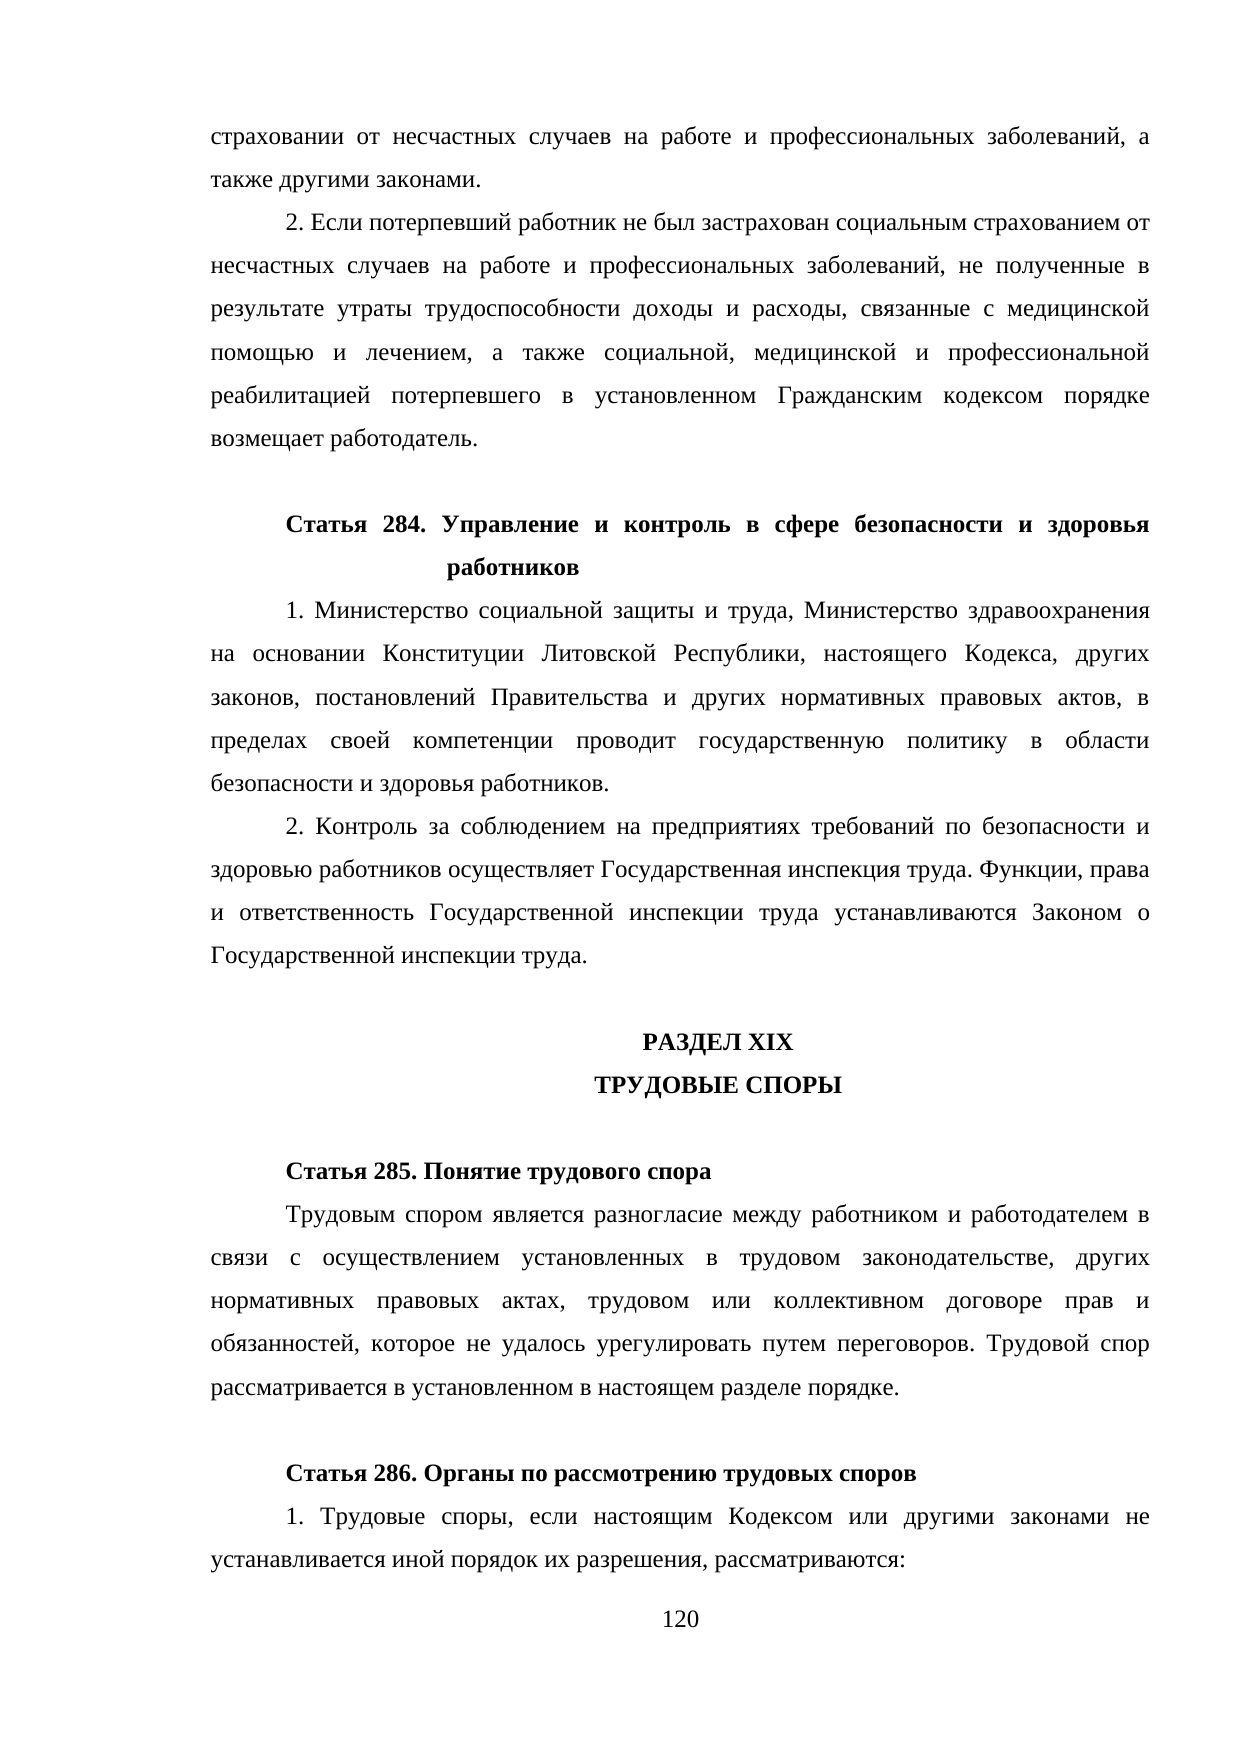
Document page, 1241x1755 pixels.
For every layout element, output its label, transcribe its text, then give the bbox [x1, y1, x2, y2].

text страховании от несчастных случаев на работе и профессиональных заболеваний, а также другими законами. [210, 121, 1151, 193]
text Статья 284. Управление и контроль в сфере безопасности и здоровья работников [285, 509, 1151, 581]
text Трудовым спором является разногласие между работником и работодателем в связи с осуществлением установленных в трудовом законодательстве, других нормативных правовых актах, трудовом или коллективном договоре прав и обязанностей, которое не удалось урегулировать путем переговоров. Трудовой спор рассматривается в установленном в настоящем разделе порядке. [210, 1199, 1151, 1400]
text Статья 285. Понятие трудового спора [210, 1156, 1151, 1185]
text 1. Трудовые споры, если настоящим Кодексом или другими законами не устанавливается иной порядок их разрешения, рассматриваются: [210, 1501, 1151, 1573]
text 1. Министерство социальной защиты и труда, Министерство здравоохранения на основании Конституции Литовской Республики, настоящего Кодекса, других законов, постановлений Правительства и других нормативных правовых актов, в пределах своей компетенции проводит государственную политику в области безопасности и здоровья работников. [210, 595, 1151, 797]
text 2. Если потерпевший работник не был застрахован социальным страхованием от несчастных случаев на работе и профессиональных заболеваний, не полученные в результате утраты трудоспособности доходы и расходы, связанные с медицинской помощью и лечением, а также социальной, медицинской и профессиональной реабилитацией потерпевшего в установленном Гражданским кодексом порядке возмещает работодатель. [210, 207, 1151, 452]
text 2. Контроль за соблюдением на предприятиях требований по безопасности и здоровью работников осуществляет Государственная инспекция труда. Функции, права и ответственность Государственной инспекции труда устанавливаются Законом о Государственной инспекции труда. [210, 811, 1151, 969]
text Статья 286. Органы по рассмотрению трудовых споров [210, 1458, 1151, 1487]
text РАЗДЕЛ XIX [210, 1027, 1151, 1055]
text ТРУДОВЫЕ СПОРЫ [210, 1070, 1151, 1098]
